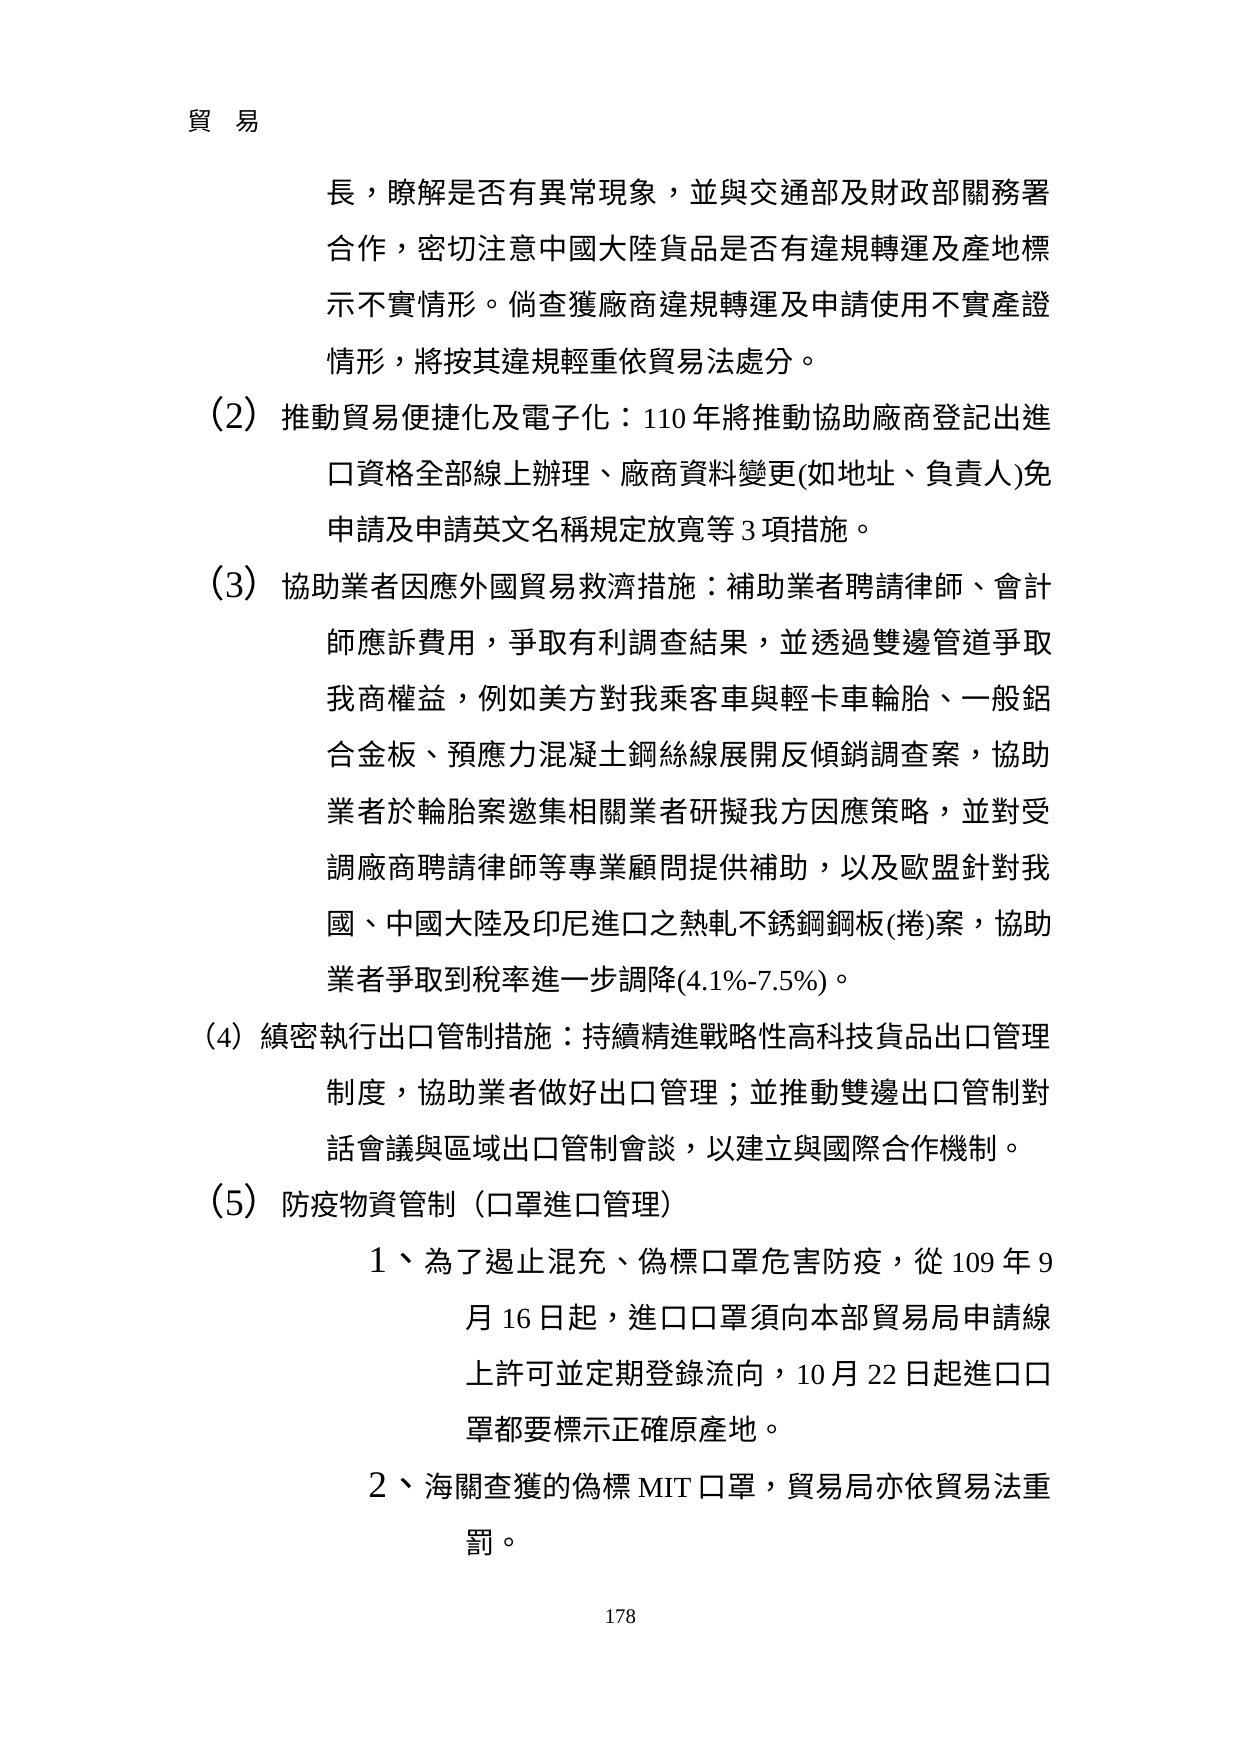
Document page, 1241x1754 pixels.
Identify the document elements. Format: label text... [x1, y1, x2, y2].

list 推動貿易便捷化及電子化：110年將推動協助廠商登記出進口資格全部線上辦理、廠商資料變更(如地址、負責人)免申請及申請英文名稱規定放寬等3項措施。 [187, 383, 1053, 552]
list 海關查獲的偽標MIT口罩，貿易局亦依貿易法重罰。 [368, 1452, 1053, 1564]
list 長，瞭解是否有異常現象，並與交通部及財政部關務署合作，密切注意中國大陸貨品是否有違規轉運及產地標示不實情形。倘查獲廠商違規轉運及申請使用不實產證情形，將按其違規輕重依貿易法處分。 [187, 158, 1053, 383]
list 協助業者因應外國貿易救濟措施：補助業者聘請律師、會計師應訴費用，爭取有利調查結果，並透過雙邊管道爭取我商權益，例如美方對我乘客車與輕卡車輪胎、一般鋁合金板、預應力混凝土鋼絲線展開反傾銷調查案，協助業者於輪胎案邀集相關業者研擬我方因應策略，並對受調廠商聘請律師等專業顧問提供補助，以及歐盟針對我國、中國大陸及印尼進口之熱軋不銹鋼鋼板(捲)案，協助業者爭取到稅率進一步調降(4.1%-7.5%)。 [187, 552, 1053, 1002]
list 防疫物資管制（口罩進口管理） [187, 1171, 1053, 1227]
list 縝密執行出口管制措施：持續精進戰略性高科技貨品出口管理制度，協助業者做好出口管理；並推動雙邊出口管制對話會議與區域出口管制會談，以建立與國際合作機制。 [187, 1002, 1053, 1171]
list 為了遏止混充、偽標口罩危害防疫，從109年9月16日起，進口口罩須向本部貿易局申請線上許可並定期登錄流向，10月22日起進口口罩都要標示正確原產地。 [368, 1227, 1053, 1452]
